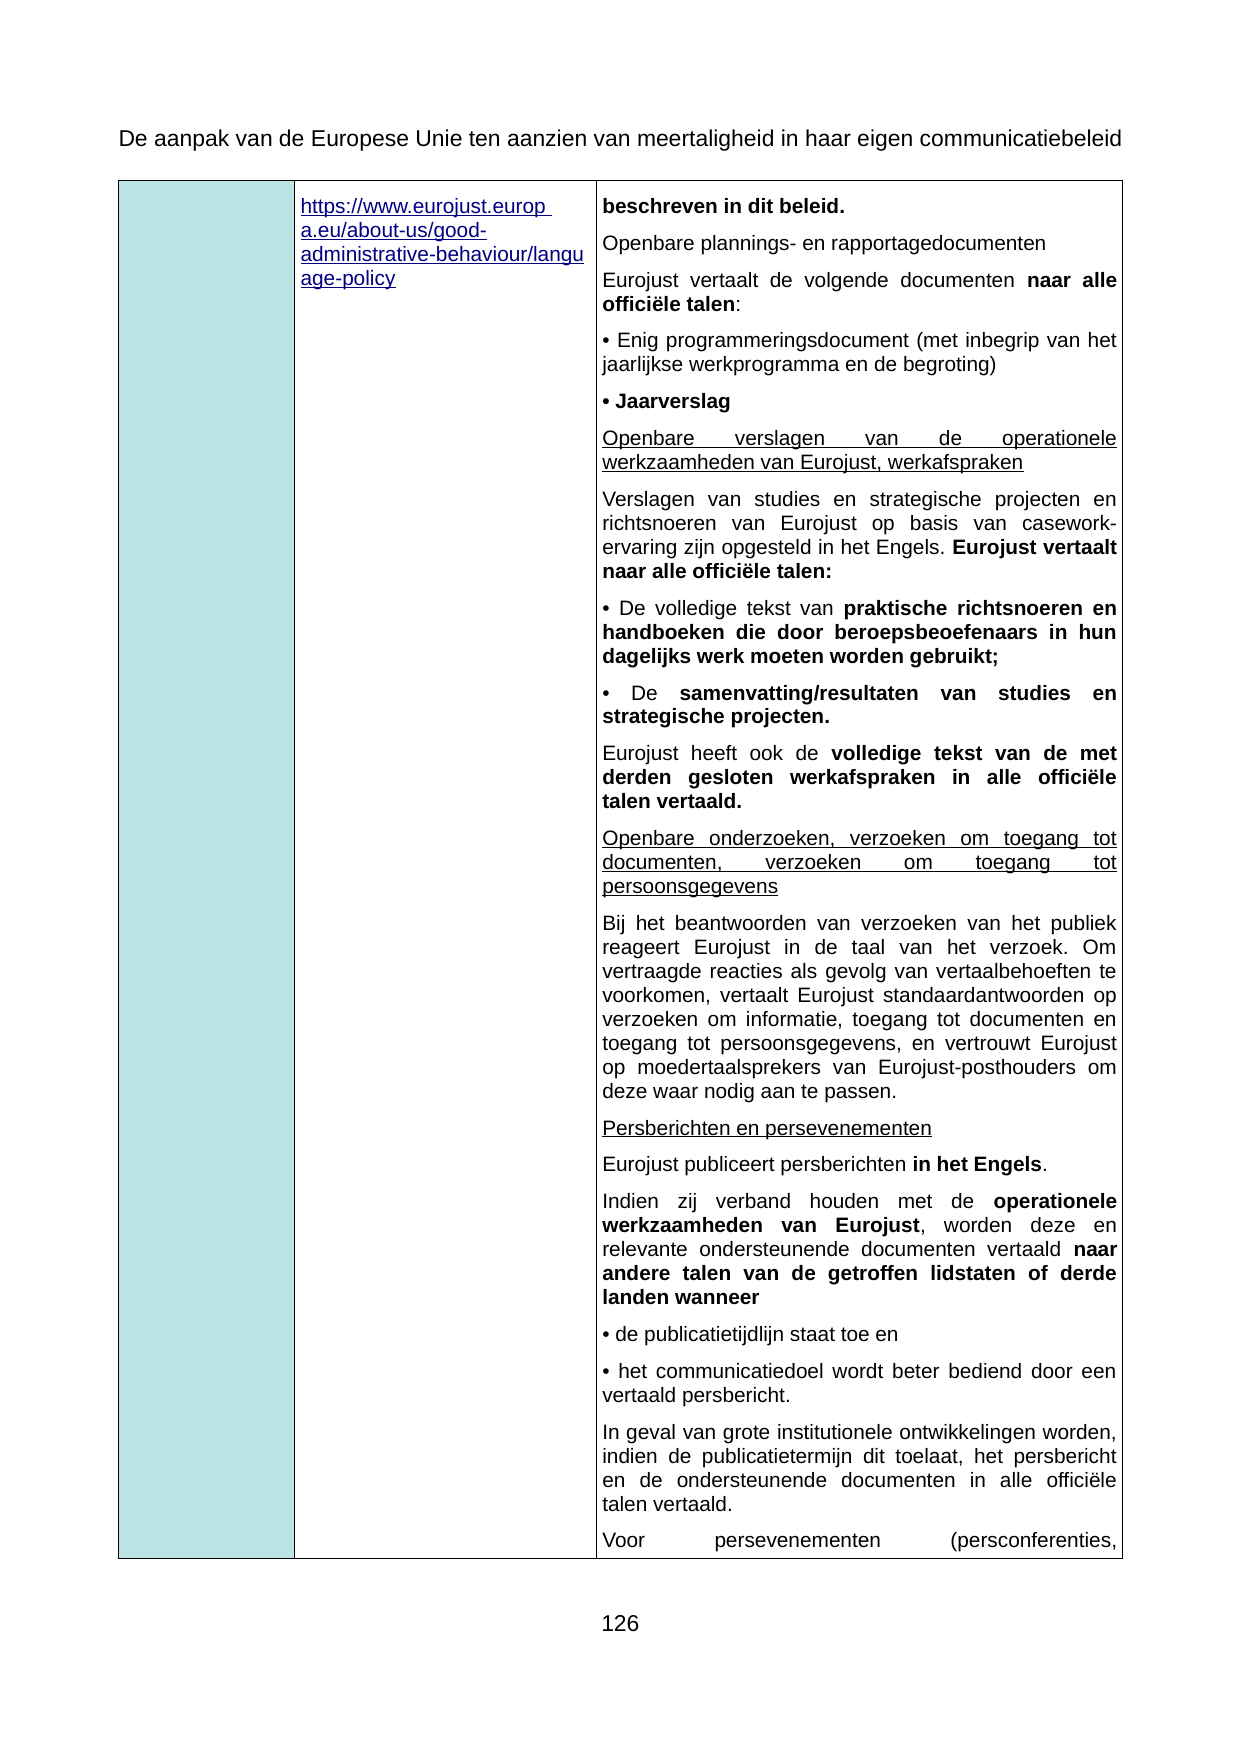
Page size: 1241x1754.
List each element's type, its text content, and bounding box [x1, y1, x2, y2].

table_cell beschreven in dit beleid. Openbare plannings- en rapportagedocumenten Eurojust vertaalt de volgende documenten naar alle officiële talen: • Enig programmeringsdocument (met inbegrip van het jaarlijkse werkprogramma en de begroting) • Jaarverslag Openbare verslagen van de operationele werkzaamheden van Eurojust, werkafspraken Verslagen van studies en strategische projecten en richtsnoeren van Eurojust op basis van casework-ervaring zijn opgesteld in het Engels. Eurojust vertaalt naar alle officiële talen: • De volledige tekst van praktische richtsnoeren en handboeken die door beroepsbeoefenaars in hun dagelijks werk moeten worden gebruikt; • De samenvatting/resultaten van studies en strategische projecten. Eurojust heeft ook de volledige tekst van de met derden gesloten werkafspraken in alle officiële talen vertaald. Openbare onderzoeken, verzoeken om toegang tot documenten, verzoeken om toegang tot persoonsgegevens Bij het beantwoorden van verzoeken van het publiek reageert Eurojust in de taal van het verzoek. Om vertraagde reacties als gevolg van vertaalbehoeften te voorkomen, vertaalt Eurojust standaardantwoorden op verzoeken om informatie, toegang tot documenten en toegang tot persoonsgegevens, en vertrouwt Eurojust op moedertaalsprekers van Eurojust-posthouders om deze waar nodig aan te passen. Persberichten en persevenementen Eurojust publiceert persberichten in het Engels. Indien zij verband houden met de operationele werkzaamheden van Eurojust, worden deze en relevante ondersteunende documenten vertaald naar andere talen van de getroffen lidstaten of derde landen wanneer • de publicatietijdlijn staat toe en • het communicatiedoel wordt beter bediend door een vertaald persbericht. In geval van grote institutionele ontwikkelingen worden, indien de publicatietermijn dit toelaat, het persbericht en de ondersteunende documenten in alle officiële talen vertaald. Voor persevenementen (persconferenties, [597, 181, 1122, 1558]
table_cell [119, 181, 294, 1558]
table_cell https://www.eurojust.europ a.eu/about-us/good-administrative-behaviour/language-policy [295, 181, 596, 1558]
